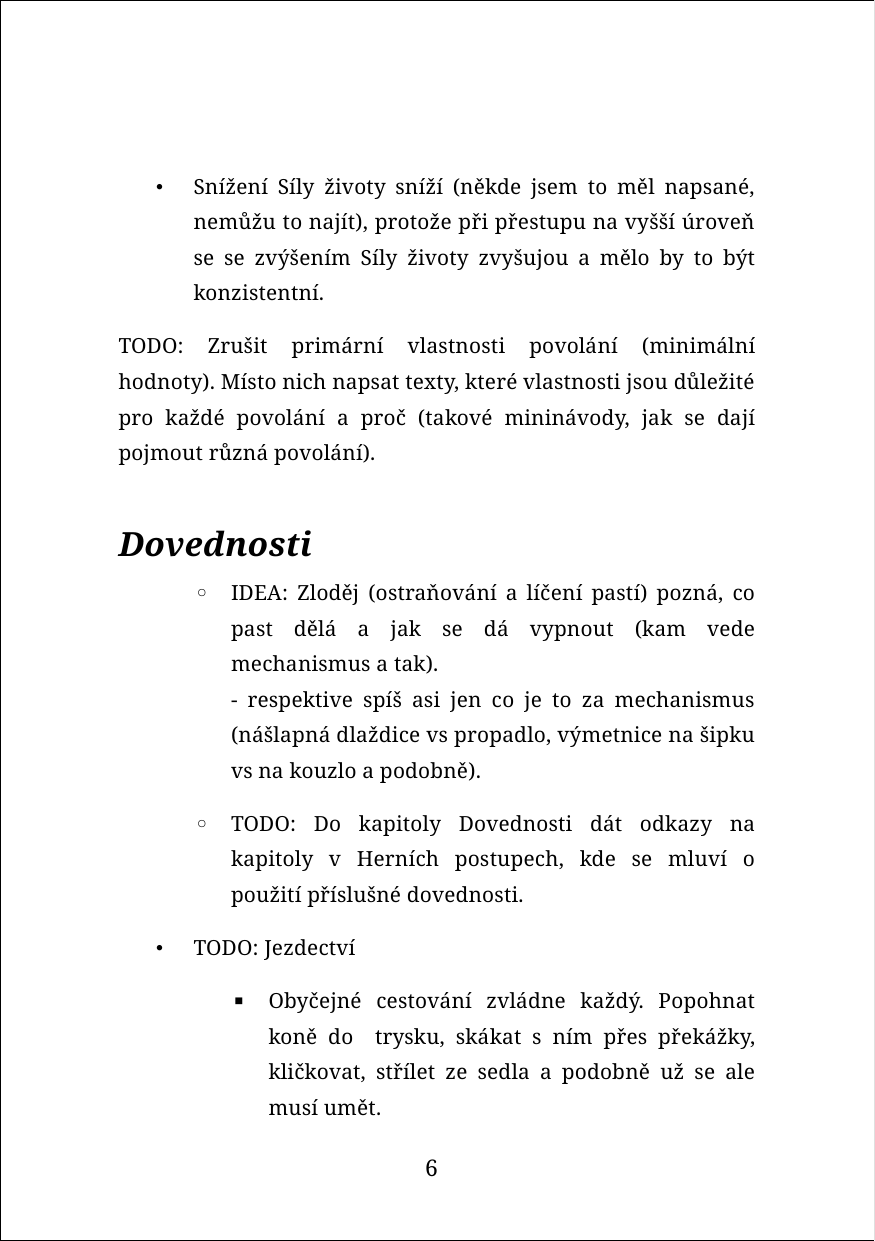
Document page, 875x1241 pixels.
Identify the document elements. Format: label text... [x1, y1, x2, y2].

text TODO: Zrušit primární vlastnosti povolání (minimální hodnoty). Místo nich napsat texty, které vlastnosti jsou důležité pro každé povolání a proč (takové mininávody, jak se dají pojmout různá povolání). [118, 332, 756, 467]
list Snížení Síly životy sníží (někde jsem to měl napsané, nemůžu to najít), protože při přestupu na vyšší úroveň se se zvýšením Síly životy zvyšujou a mělo by to být konzistentní. [156, 172, 756, 307]
list IDEA: Zloděj (ostraňování a líčení pastí) pozná, co past dělá a jak se dá vypnout (kam vede mechanismus a tak). - respektive spíš asi jen co je to za mechanismus (nášlapná dlaždice vs propadlo, výmetnice na šipku vs na kouzlo a podobně). [193, 578, 756, 784]
list Obyčejné cestování zvládne každý. Popohnat koně do trysku, skákat s ním přes překážky, kličkovat, střílet ze sedla a podobně už se ale musí umět. [231, 986, 756, 1121]
subtitle Dovednosti [118, 521, 756, 566]
list TODO: Do kapitoly Dovednosti dát odkazy na kapitoly v Herních postupech, kde se mluví o použití příslušné dovednosti. [193, 809, 756, 908]
list TODO: Jezdectví [156, 933, 756, 962]
